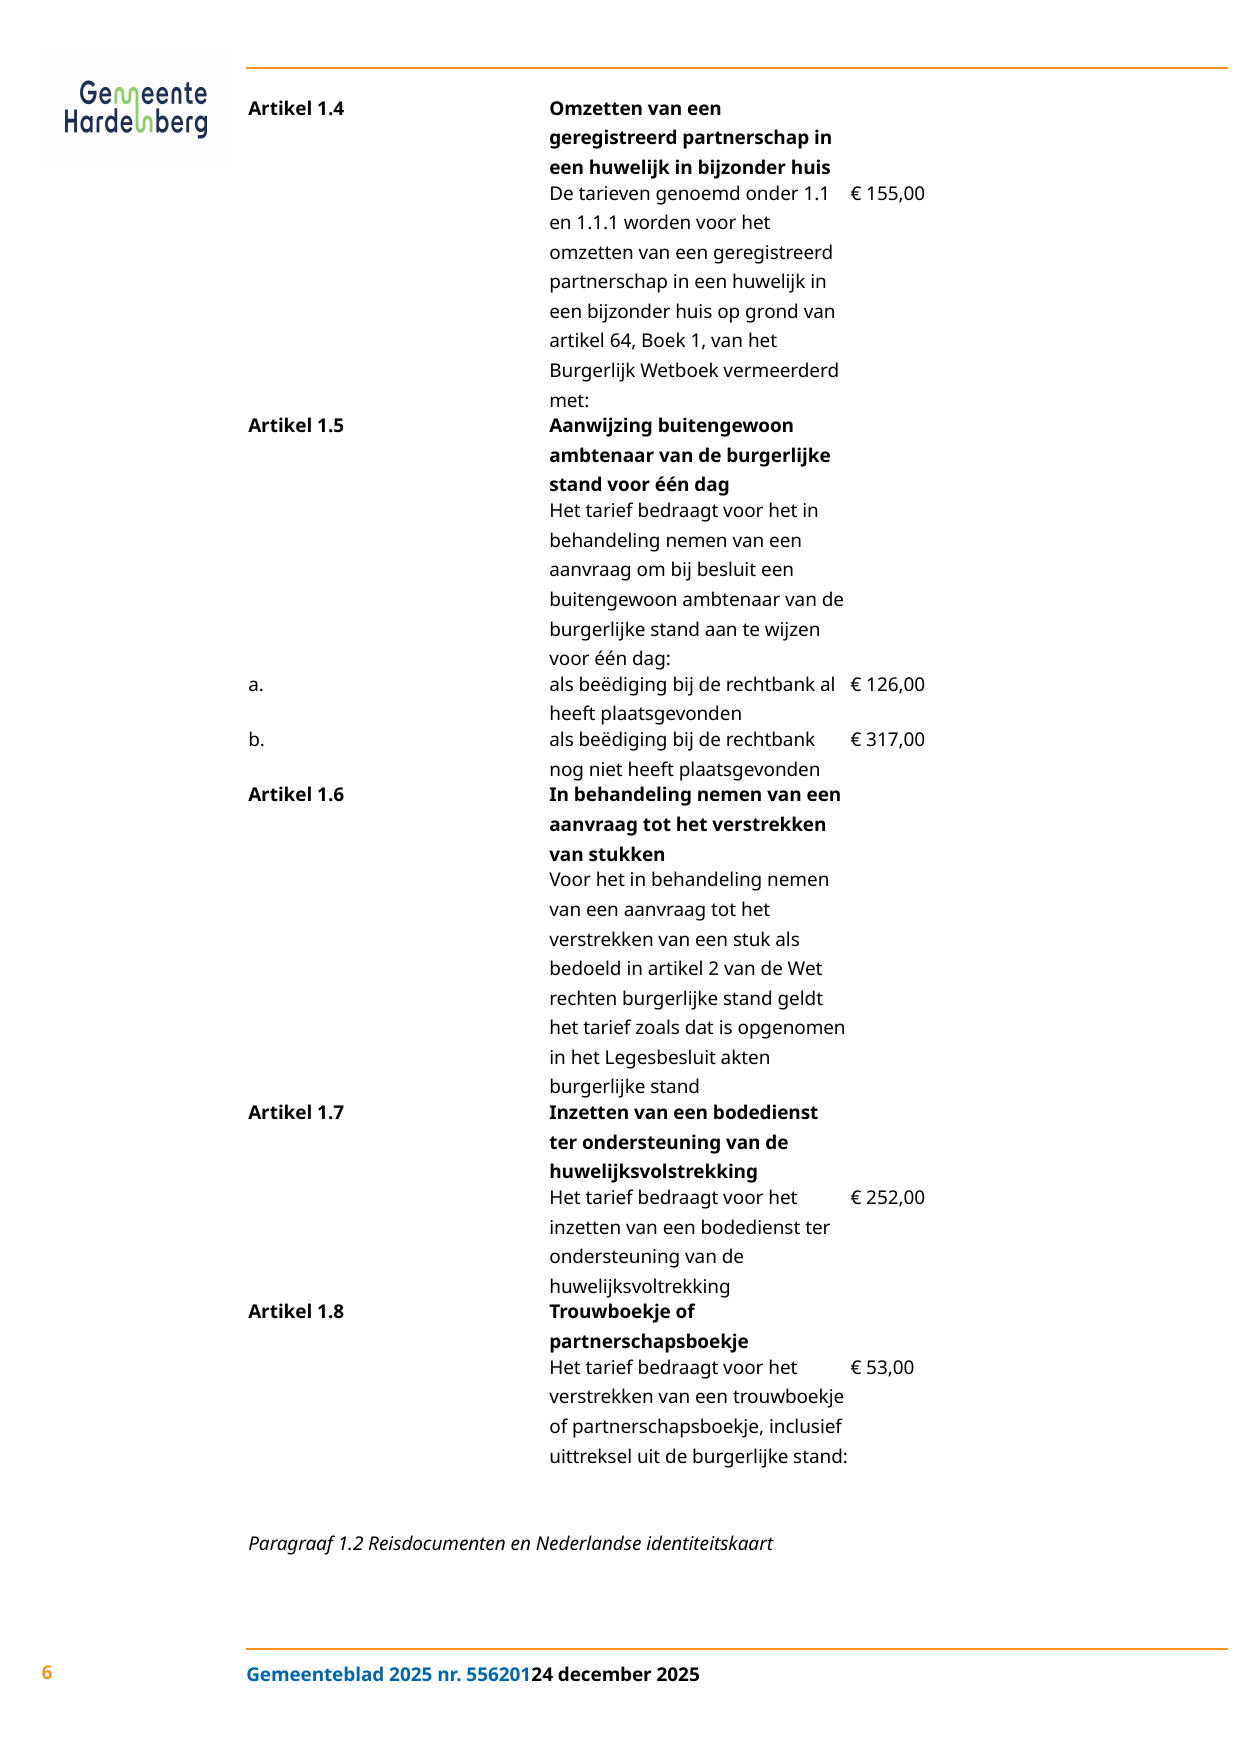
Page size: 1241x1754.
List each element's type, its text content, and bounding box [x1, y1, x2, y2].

table_cell Artikel 1.5 [248, 413, 549, 497]
table_cell Voor het in behandeling nemen van een aanvraag tot het verstrekken van een stuk als bedoeld in artikel 2 van de Wet rechten burgerlijke stand geldt het tarief zoals dat is opgenomen in het Legesbesluit akten burgerlijke stand [549, 867, 850, 1099]
table_cell € 252,00 [850, 1184, 1152, 1299]
table_cell [248, 498, 549, 671]
table_cell b. [248, 726, 549, 782]
table_cell € 155,00 [850, 180, 1152, 412]
table_cell Het tarief bedraagt voor het inzetten van een bodedienst ter ondersteuning van de huwelijksvoltrekking [549, 1184, 850, 1299]
table_cell als beëdiging bij de rechtbank al heeft plaatsgevonden [549, 671, 850, 726]
table_cell Aanwijzing buitengewoon ambtenaar van de burgerlijke stand voor één dag [549, 413, 850, 497]
table_cell [248, 1184, 549, 1299]
table_cell Artikel 1.8 [248, 1299, 549, 1354]
table_cell € 53,00 [850, 1354, 1152, 1468]
picture [41, 47, 231, 172]
table_cell [850, 1099, 1152, 1184]
text Paragraaf 1.2 Reisdocumenten en Nederlandse identiteitskaart [248, 1530, 1152, 1556]
table_cell als beëdiging bij de rechtbank nog niet heeft plaatsgevonden [549, 726, 850, 782]
table_cell Inzetten van een bodedienst ter ondersteuning van de huwelijksvolstrekking [549, 1099, 850, 1184]
table_cell De tarieven genoemd onder 1.1 en 1.1.1 worden voor het omzetten van een geregistreerd partnerschap in een huwelijk in een bijzonder huis op grond van artikel 64, Boek 1, van het Burgerlijk Wetboek vermeerderd met: [549, 180, 850, 412]
table_cell € 126,00 [850, 671, 1152, 726]
table_cell a. [248, 671, 549, 726]
table_header [248, 1472, 1152, 1498]
table_cell Artikel 1.6 [248, 782, 549, 867]
table_cell [248, 1354, 549, 1468]
table_cell In behandeling nemen van een aanvraag tot het verstrekken van stukken [549, 782, 850, 867]
table_cell Trouwboekje of partnerschapsboekje [549, 1299, 850, 1354]
table_cell € 317,00 [850, 726, 1152, 782]
table_cell Artikel 1.4 [248, 95, 549, 180]
table_cell Het tarief bedraagt voor het verstrekken van een trouwboekje of partnerschapsboekje, inclusief uittreksel uit de burgerlijke stand: [549, 1354, 850, 1468]
table_cell [850, 498, 1152, 671]
table_cell [248, 867, 549, 1099]
table_cell [248, 180, 549, 412]
table_cell Artikel 1.7 [248, 1099, 549, 1184]
table_cell Omzetten van een geregistreerd partnerschap in een huwelijk in bijzonder huis [549, 95, 850, 180]
table_cell [850, 782, 1152, 867]
table_cell [850, 95, 1152, 180]
table_cell [850, 867, 1152, 1099]
table_cell Het tarief bedraagt voor het in behandeling nemen van een aanvraag om bij besluit een buitengewoon ambtenaar van de burgerlijke stand aan te wijzen voor één dag: [549, 498, 850, 671]
table_cell [850, 413, 1152, 497]
table_cell [850, 1299, 1152, 1354]
